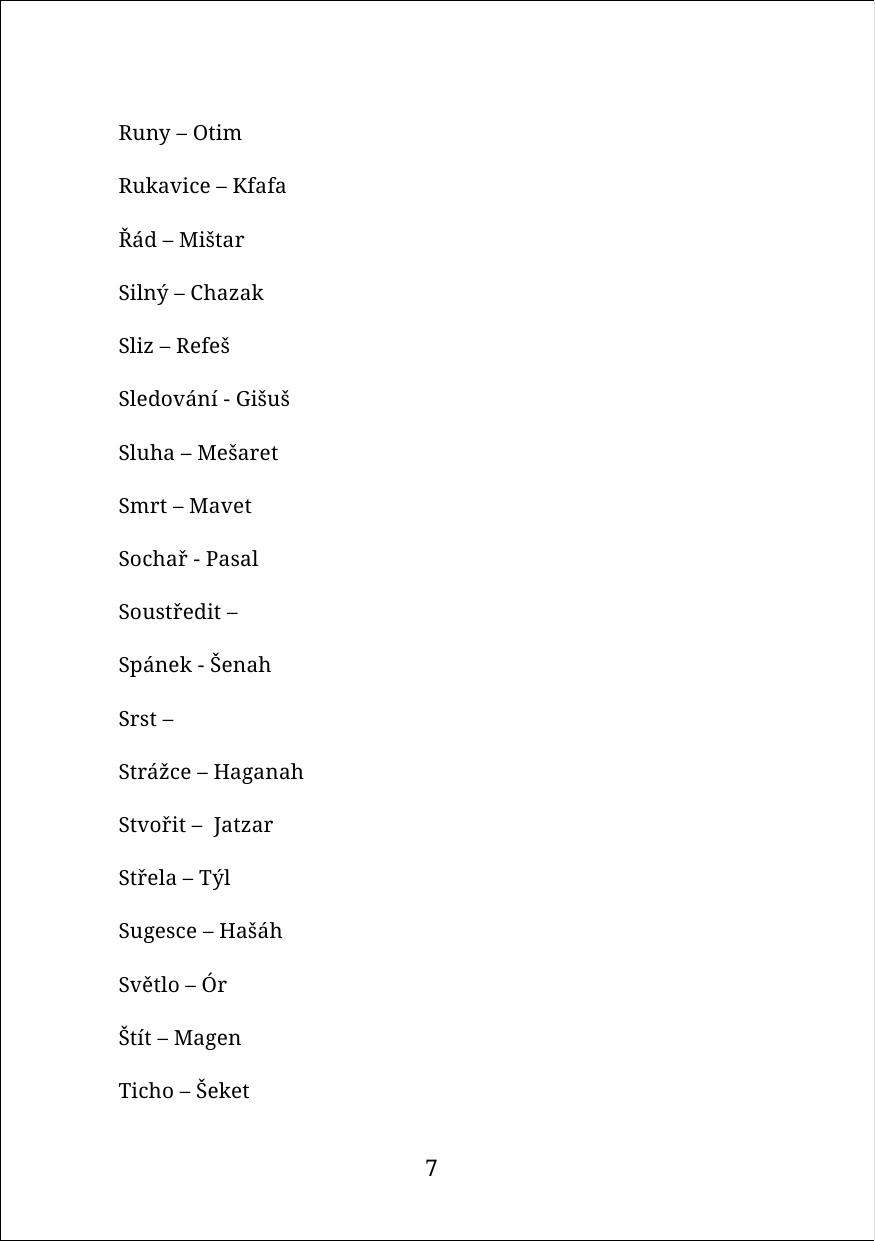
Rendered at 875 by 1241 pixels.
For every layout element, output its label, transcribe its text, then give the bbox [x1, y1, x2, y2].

text Silný – Chazak [118, 278, 756, 306]
text Střela – Týl [118, 863, 756, 892]
text Řád – Mištar [118, 225, 756, 253]
text Štít – Magen [118, 1023, 756, 1052]
text Stvořit – Jatzar [118, 810, 756, 839]
text Sluha – Mešaret [118, 438, 756, 466]
text Runy – Otim [118, 118, 756, 147]
text Rukavice – Kfafa [118, 171, 756, 200]
text Sochař - Pasal [118, 544, 756, 572]
text Srst – [118, 704, 756, 732]
text Sliz – Refeš [118, 331, 756, 359]
text Sledování - Gišuš [118, 384, 756, 413]
text Soustředit – [118, 597, 756, 626]
text Strážce – Haganah [118, 757, 756, 785]
text Smrt – Mavet [118, 491, 756, 519]
text Sugesce – Hašáh [118, 917, 756, 945]
text Spánek - Šenah [118, 651, 756, 679]
text Světlo – Ór [118, 970, 756, 998]
text Ticho – Šeket [118, 1076, 756, 1105]
